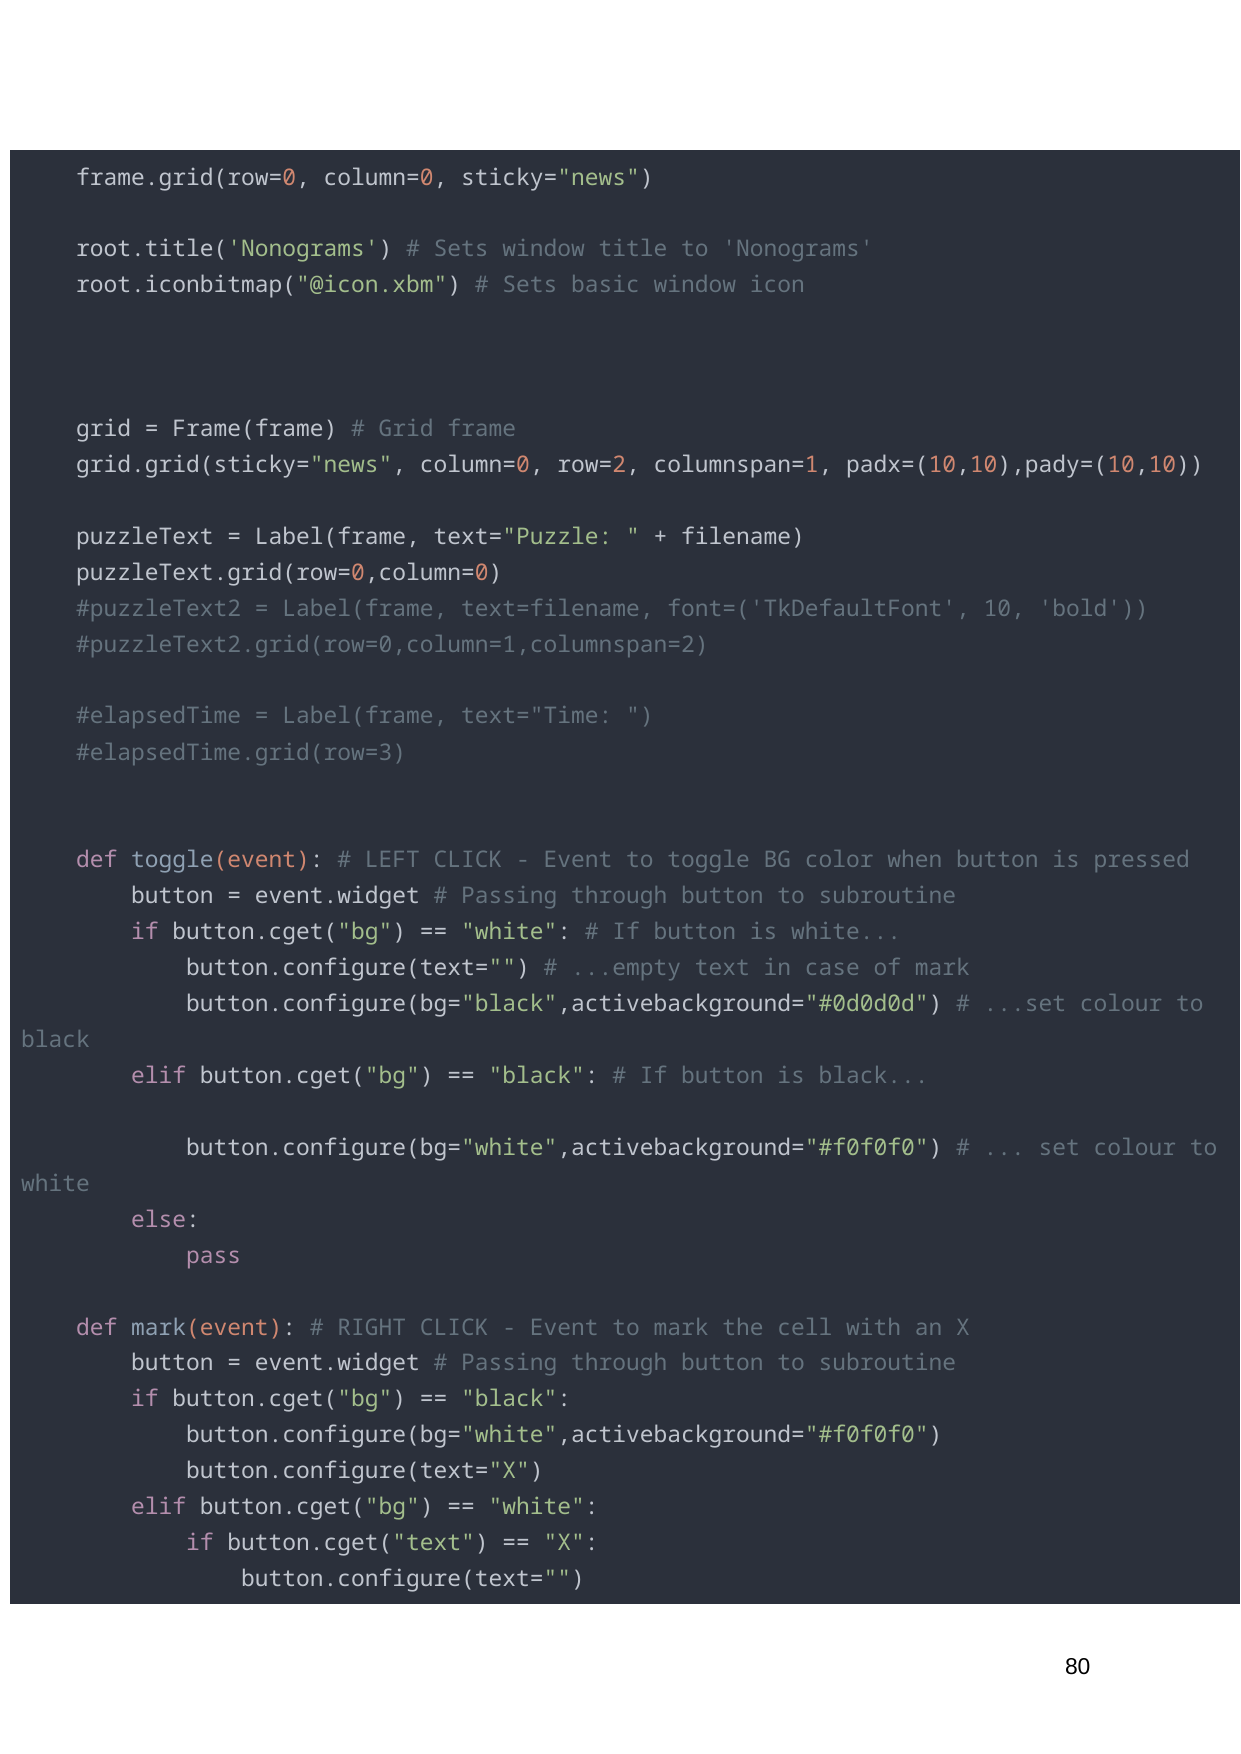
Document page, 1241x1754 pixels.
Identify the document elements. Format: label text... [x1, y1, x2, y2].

table_header frame.grid(row=0, column=0, sticky="news") root.title('Nonograms') # Sets window title to 'Nonograms' root.iconbitmap("@icon.xbm") # Sets basic window icon grid = Frame(frame) # Grid frame grid.grid(sticky="news", column=0, row=2, columnspan=1, padx=(10,10),pady=(10,10)) puzzleText = Label(frame, text="Puzzle: " + filename) puzzleText.grid(row=0,column=0) #puzzleText2 = Label(frame, text=filename, font=('TkDefaultFont', 10, 'bold')) #puzzleText2.grid(row=0,column=1,columnspan=2) #elapsedTime = Label(frame, text="Time: ") #elapsedTime.grid(row=3) def toggle(event): # LEFT CLICK - Event to toggle BG color when button is pressed button = event.widget # Passing through button to subroutine if button.cget("bg") == "white": # If button is white... button.configure(text="") # ...empty text in case of mark button.configure(bg="black",activebackground="#0d0d0d") # ...set colour to black elif button.cget("bg") == "black": # If button is black... button.configure(bg="white",activebackground="#f0f0f0") # ... set colour to white else: pass def mark(event): # RIGHT CLICK - Event to mark the cell with an X button = event.widget # Passing through button to subroutine if button.cget("bg") == "black": button.configure(bg="white",activebackground="#f0f0f0") button.configure(text="X") elif button.cget("bg") == "white": if button.cget("text") == "X": button.configure(text="") [10, 150, 1240, 1604]
